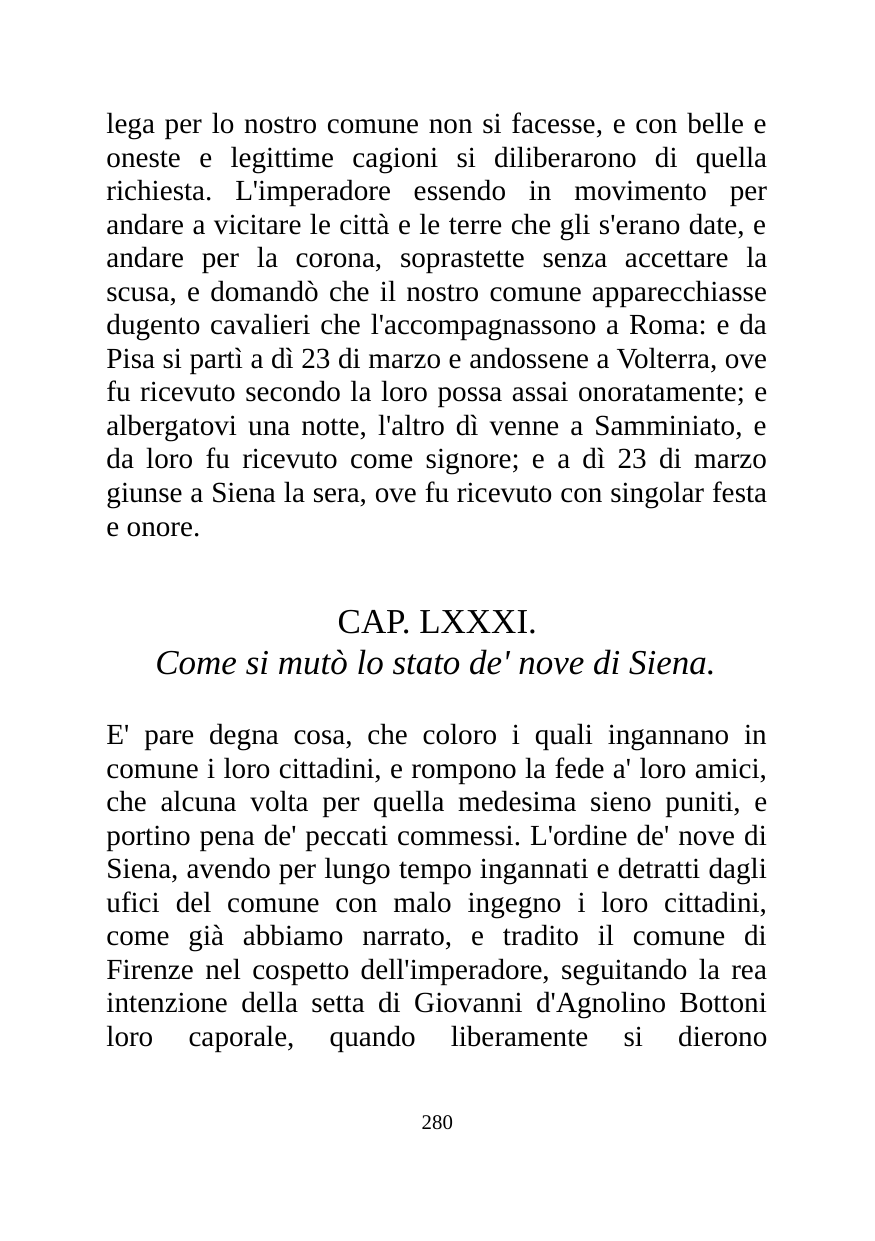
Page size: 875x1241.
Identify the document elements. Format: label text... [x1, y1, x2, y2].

text E' pare degna cosa, che coloro i quali ingannano in comune i loro cittadini, e rompono la fede a' loro amici, che alcuna volta per quella medesima sieno puniti, e portino pena de' peccati commessi. L'ordine de' nove di Siena, avendo per lungo tempo ingannati e detratti dagli ufici del comune con malo ingegno i loro cittadini, come già abbiamo narrato, e tradito il comune di Firenze nel cospetto dell'imperadore, seguitando la rea intenzione della setta di Giovanni d'Agnolino Bottoni loro caporale, quando liberamente si dierono [106, 717, 768, 1053]
text lega per lo nostro comune non si facesse, e con belle e oneste e legittime cagioni si diliberarono di quella richiesta. L'imperadore essendo in movimento per andare a vicitare le città e le terre che gli s'erano date, e andare per la corona, soprastette senza accettare la scusa, e domandò che il nostro comune apparecchiasse dugento cavalieri che l'accompagnassono a Roma: e da Pisa si partì a dì 23 di marzo e andossene a Volterra, ove fu ricevuto secondo la loro possa assai onoratamente; e albergatovi una notte, l'altro dì venne a Samminiato, e da loro fu ricevuto come signore; e a dì 23 di marzo giunse a Siena la sera, ove fu ricevuto con singolar festa e onore. [106, 106, 768, 542]
subtitle CAP. LXXXI. Come si mutò lo stato de' nove di Siena. [106, 601, 768, 682]
